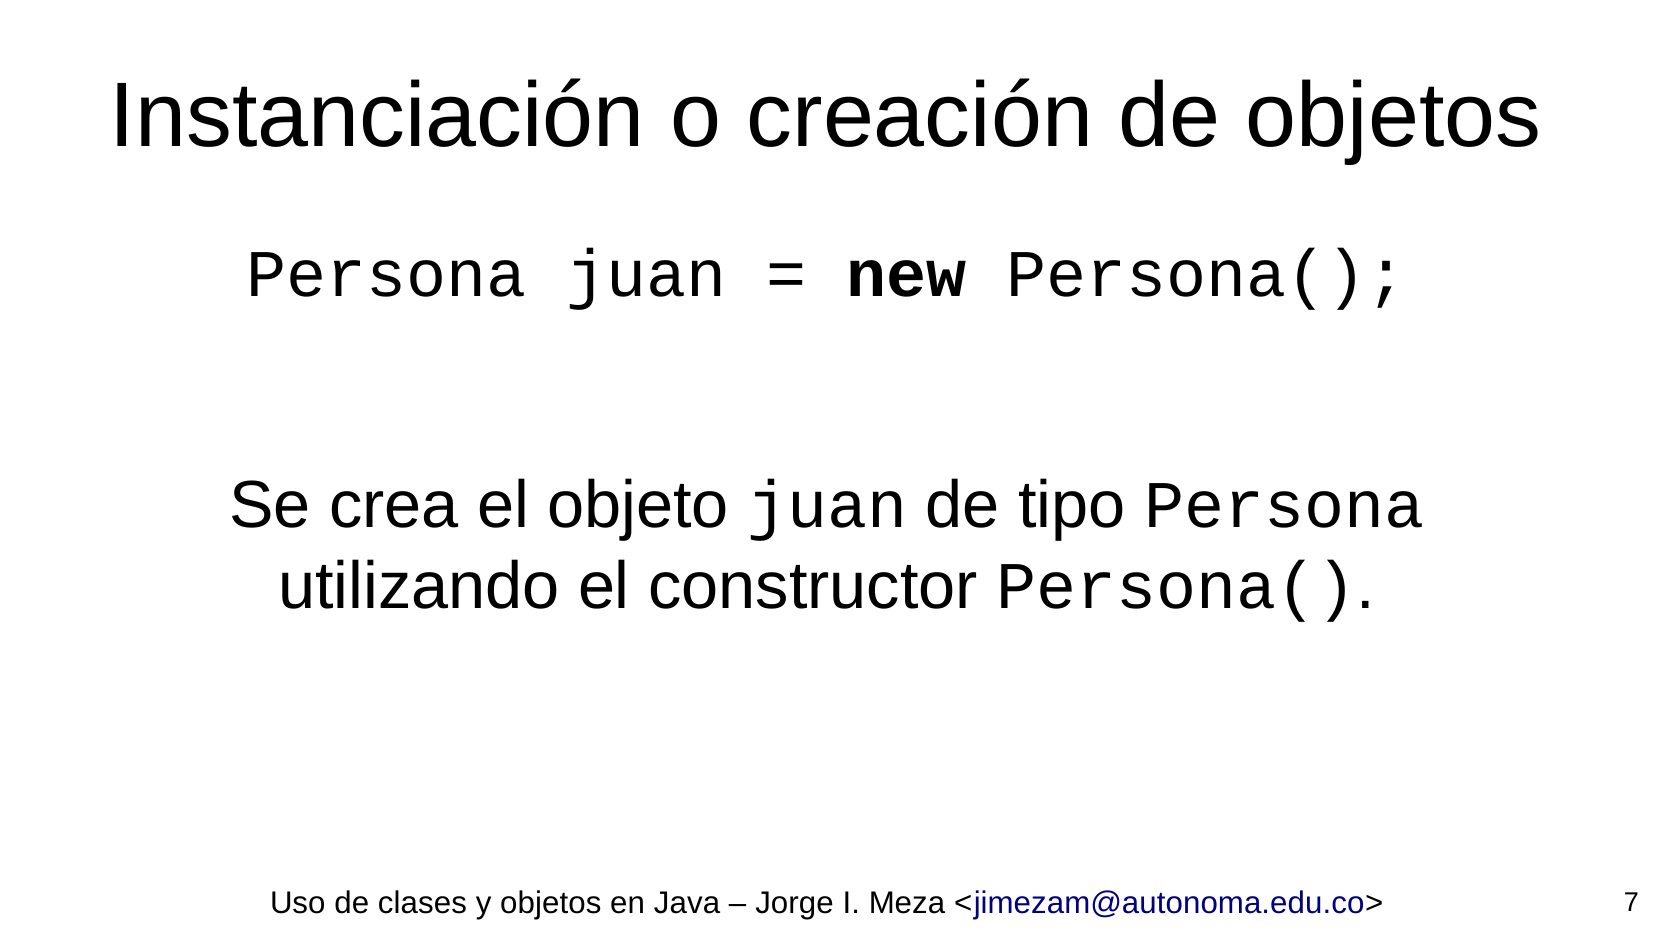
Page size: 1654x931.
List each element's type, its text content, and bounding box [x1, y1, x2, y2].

subtitle Persona juan = new Persona(); Se crea el objeto juan de tipo Persona utilizando el constructor Persona(). [82, 217, 1571, 879]
title Instanciación o creación de objetos [82, 37, 1571, 193]
